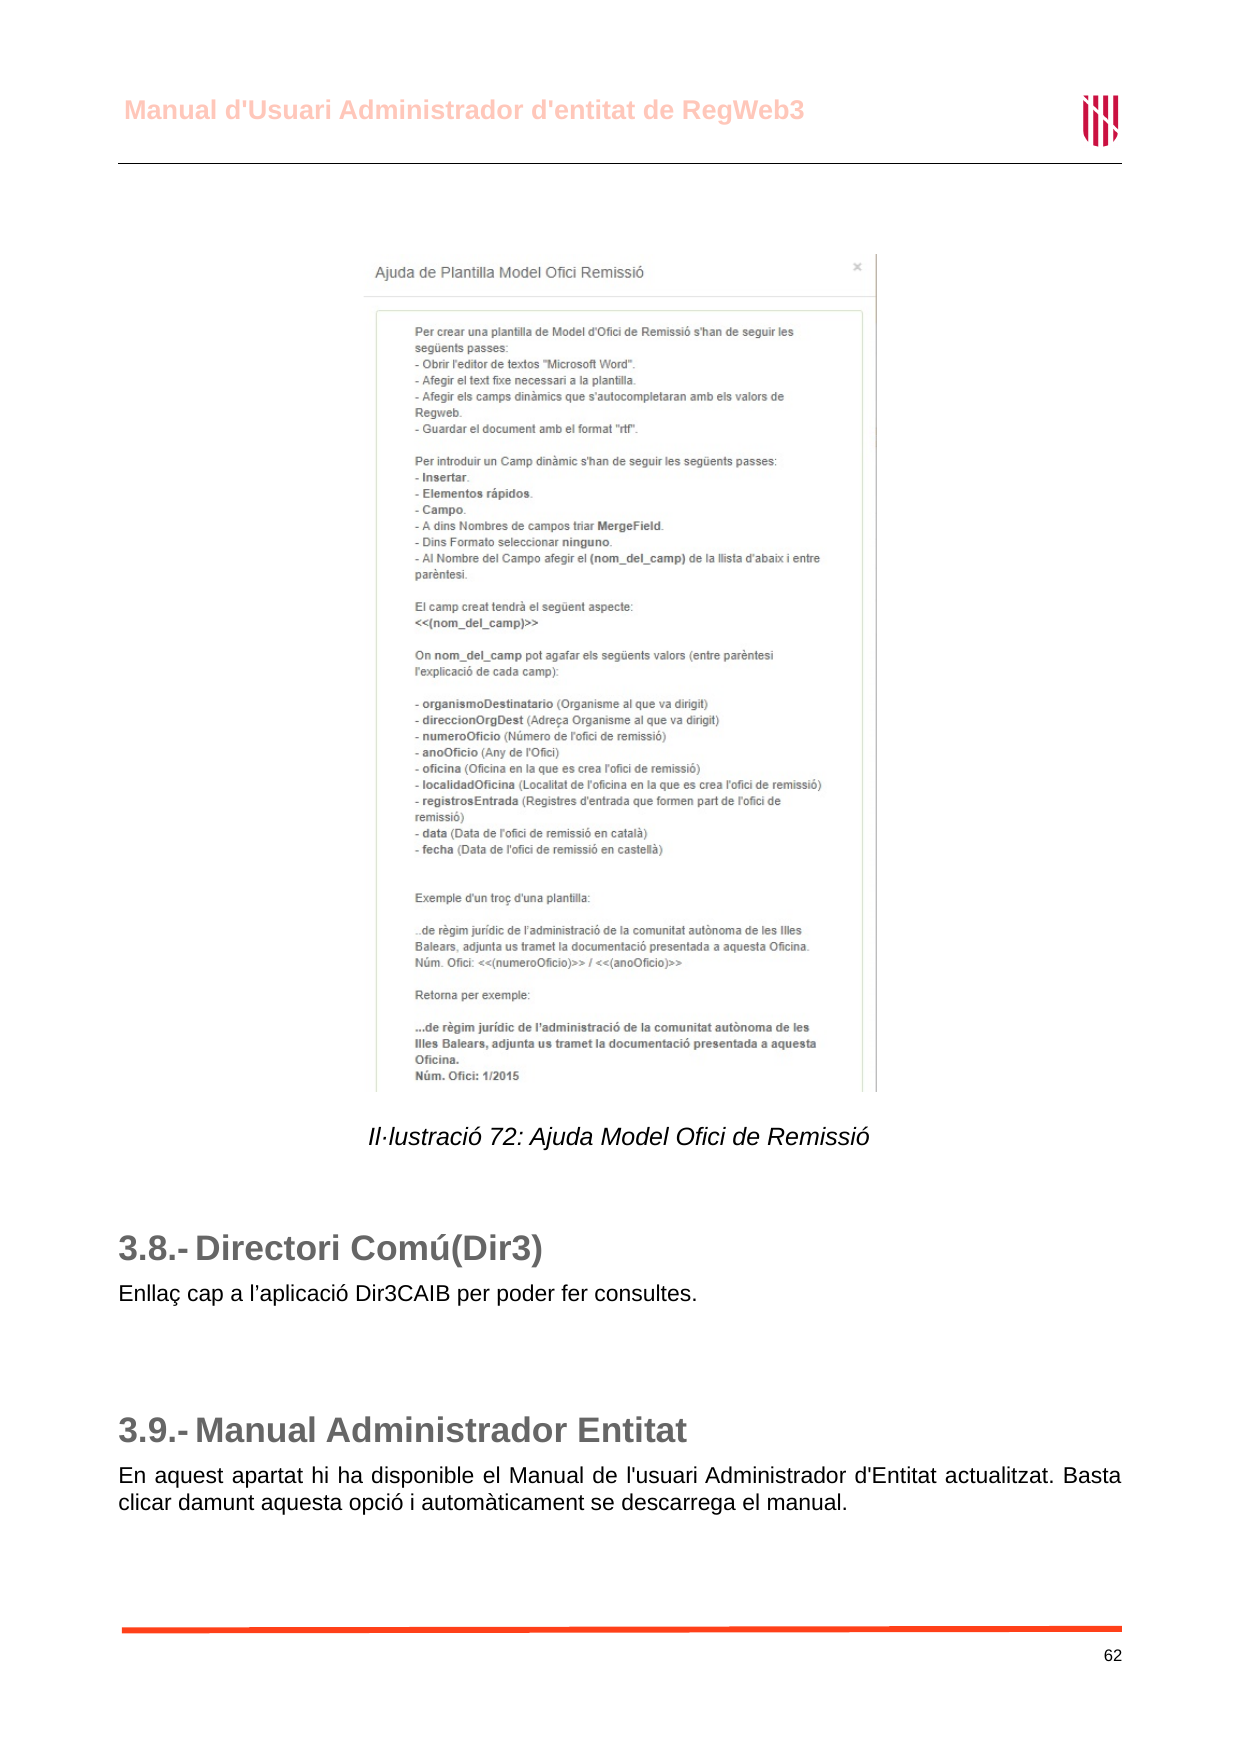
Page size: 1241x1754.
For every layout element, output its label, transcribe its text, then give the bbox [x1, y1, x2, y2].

text En aquest apartat hi ha disponible el Manual de l'usuari Administrador d'Entitat actualitzat. Basta clicar damunt aquesta opció i automàticament se descarrega el manual. [118, 1462, 1122, 1515]
subtitle Manual Administrador Entitat [118, 1409, 1122, 1450]
picture [1080, 93, 1121, 148]
picture [363, 254, 877, 1092]
text Il·lustració 72: Ajuda Model Ofici de Remissió [118, 1122, 1122, 1151]
text Enllaç cap a l’aplicació Dir3CAIB per poder fer consultes. [118, 1280, 1122, 1306]
subtitle Directori Comú(Dir3) [118, 1227, 1122, 1268]
